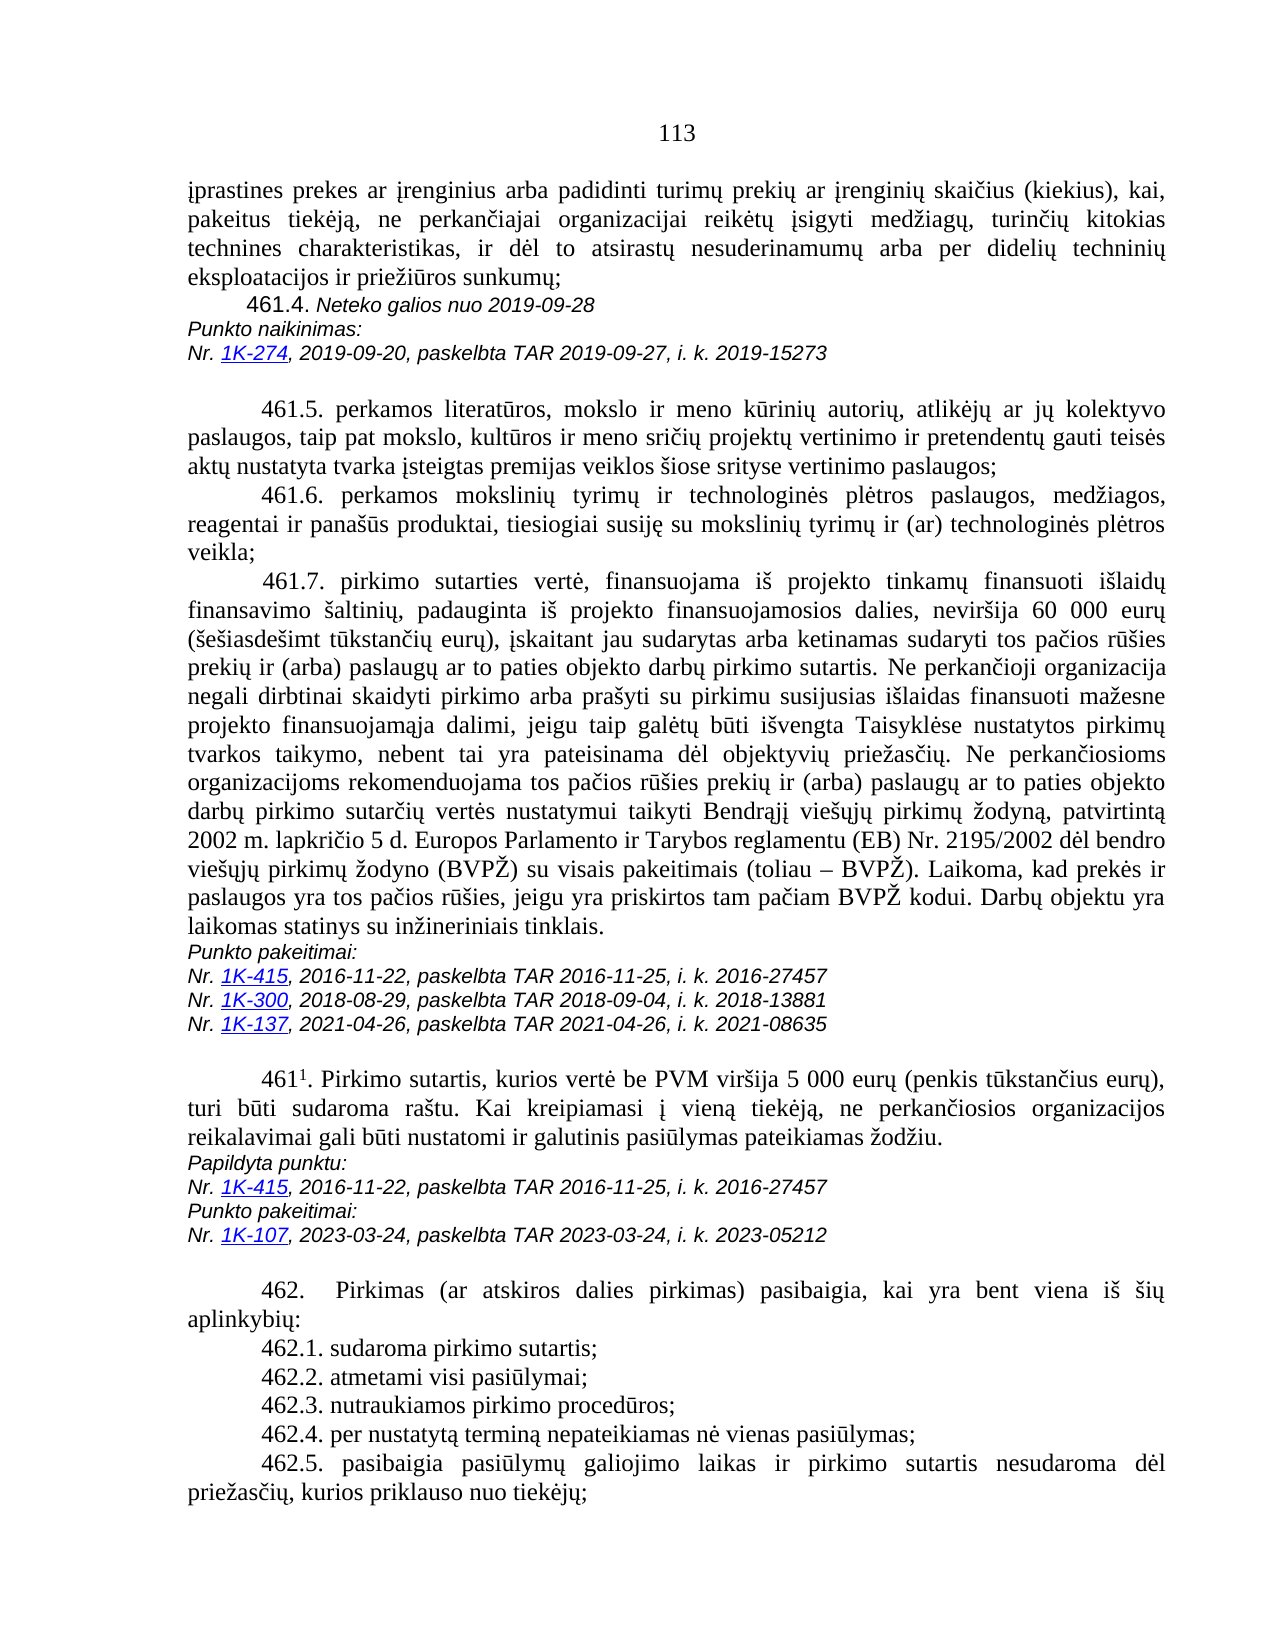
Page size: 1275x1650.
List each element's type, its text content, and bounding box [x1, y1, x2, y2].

text Nr. 1K-274, 2019-09-20, paskelbta TAR 2019-09-27, i. k. 2019-15273 [187, 341, 1167, 365]
text Nr. 1K-107, 2023-03-24, paskelbta TAR 2023-03-24, i. k. 2023-05212 [187, 1223, 1167, 1247]
text Nr. 1K-300, 2018-08-29, paskelbta TAR 2018-09-04, i. k. 2018-13881 [187, 988, 1167, 1012]
text įprastines prekes ar įrenginius arba padidinti turimų prekių ar įrenginių skaičius (kiekius), kai, pakeitus tiekėją, ne perkančiajai organizacijai reikėtų įsigyti medžiagų, turinčių kitokias technines charakteristikas, ir dėl to atsirastų nesuderinamumų arba per didelių techninių eksploatacijos ir priežiūros sunkumų; [187, 176, 1167, 291]
text 462.4. per nustatytą terminą nepateikiamas nė vienas pasiūlymas; [187, 1419, 1167, 1448]
text Punkto pakeitimai: [187, 1199, 1167, 1223]
text Nr. 1K-137, 2021-04-26, paskelbta TAR 2021-04-26, i. k. 2021-08635 [187, 1012, 1167, 1036]
text 461.6. perkamos mokslinių tyrimų ir technologinės plėtros paslaugos, medžiagos, reagentai ir panašūs produktai, tiesiogiai susiję su mokslinių tyrimų ir (ar) technologinės plėtros veikla; [187, 480, 1167, 566]
text 461.5. perkamos literatūros, mokslo ir meno kūrinių autorių, atlikėjų ar jų kolektyvo paslaugos, taip pat mokslo, kultūros ir meno sričių projektų vertinimo ir pretendentų gauti teisės aktų nustatyta tvarka įsteigtas premijas veiklos šiose srityse vertinimo paslaugos; [187, 394, 1167, 480]
text Punkto pakeitimai: [187, 940, 1167, 964]
text 462.2. atmetami visi pasiūlymai; [187, 1362, 1167, 1390]
text 462.5. pasibaigia pasiūlymų galiojimo laikas ir pirkimo sutartis nesudaroma dėl priežasčių, kurios priklauso nuo tiekėjų; [187, 1448, 1167, 1505]
text Nr. 1K-415, 2016-11-22, paskelbta TAR 2016-11-25, i. k. 2016-27457 [187, 1175, 1167, 1199]
text Nr. 1K-415, 2016-11-22, paskelbta TAR 2016-11-25, i. k. 2016-27457 [187, 964, 1167, 988]
text 462.1. sudaroma pirkimo sutartis; [187, 1333, 1167, 1362]
text 462.3. nutraukiamos pirkimo procedūros; [187, 1390, 1167, 1419]
text Papildyta punktu: [187, 1151, 1167, 1175]
text 462. Pirkimas (ar atskiros dalies pirkimas) pasibaigia, kai yra bent viena iš šių aplinkybių: [187, 1275, 1167, 1333]
text 4611. Pirkimo sutartis, kurios vertė be PVM viršija 5 000 eurų (penkis tūkstančius eurų), turi būti sudaroma raštu. Kai kreipiamasi į vieną tiekėją, ne perkančiosios organizacijos reikalavimai gali būti nustatomi ir galutinis pasiūlymas pateikiamas žodžiu. [187, 1064, 1167, 1151]
text Punkto naikinimas: [187, 317, 1167, 341]
text 461.7. pirkimo sutarties vertė, finansuojama iš projekto tinkamų finansuoti išlaidų finansavimo šaltinių, padauginta iš projekto finansuojamosios dalies, neviršija 60 000 eurų (šešiasdešimt tūkstančių eurų), įskaitant jau sudarytas arba ketinamas sudaryti tos pačios rūšies prekių ir (arba) paslaugų ar to paties objekto darbų pirkimo sutartis. Ne perkančioji organizacija negali dirbtinai skaidyti pirkimo arba prašyti su pirkimu susijusias išlaidas finansuoti mažesne projekto finansuojamąja dalimi, jeigu taip galėtų būti išvengta Taisyklėse nustatytos pirkimų tvarkos taikymo, nebent tai yra pateisinama dėl objektyvių priežasčių. Ne perkančiosioms organizacijoms rekomenduojama tos pačios rūšies prekių ir (arba) paslaugų ar to paties objekto darbų pirkimo sutarčių vertės nustatymui taikyti Bendrąjį viešųjų pirkimų žodyną, patvirtintą 2002 m. lapkričio 5 d. Europos Parlamento ir Tarybos reglamentu (EB) Nr. 2195/2002 dėl bendro viešųjų pirkimų žodyno (BVPŽ) su visais pakeitimais (toliau – BVPŽ). Laikoma, kad prekės ir paslaugos yra tos pačios rūšies, jeigu yra priskirtos tam pačiam BVPŽ kodui. Darbų objektu yra laikomas statinys su inžineriniais tinklais. [187, 566, 1167, 940]
text 461.4. Neteko galios nuo 2019-09-28 [187, 291, 1167, 317]
